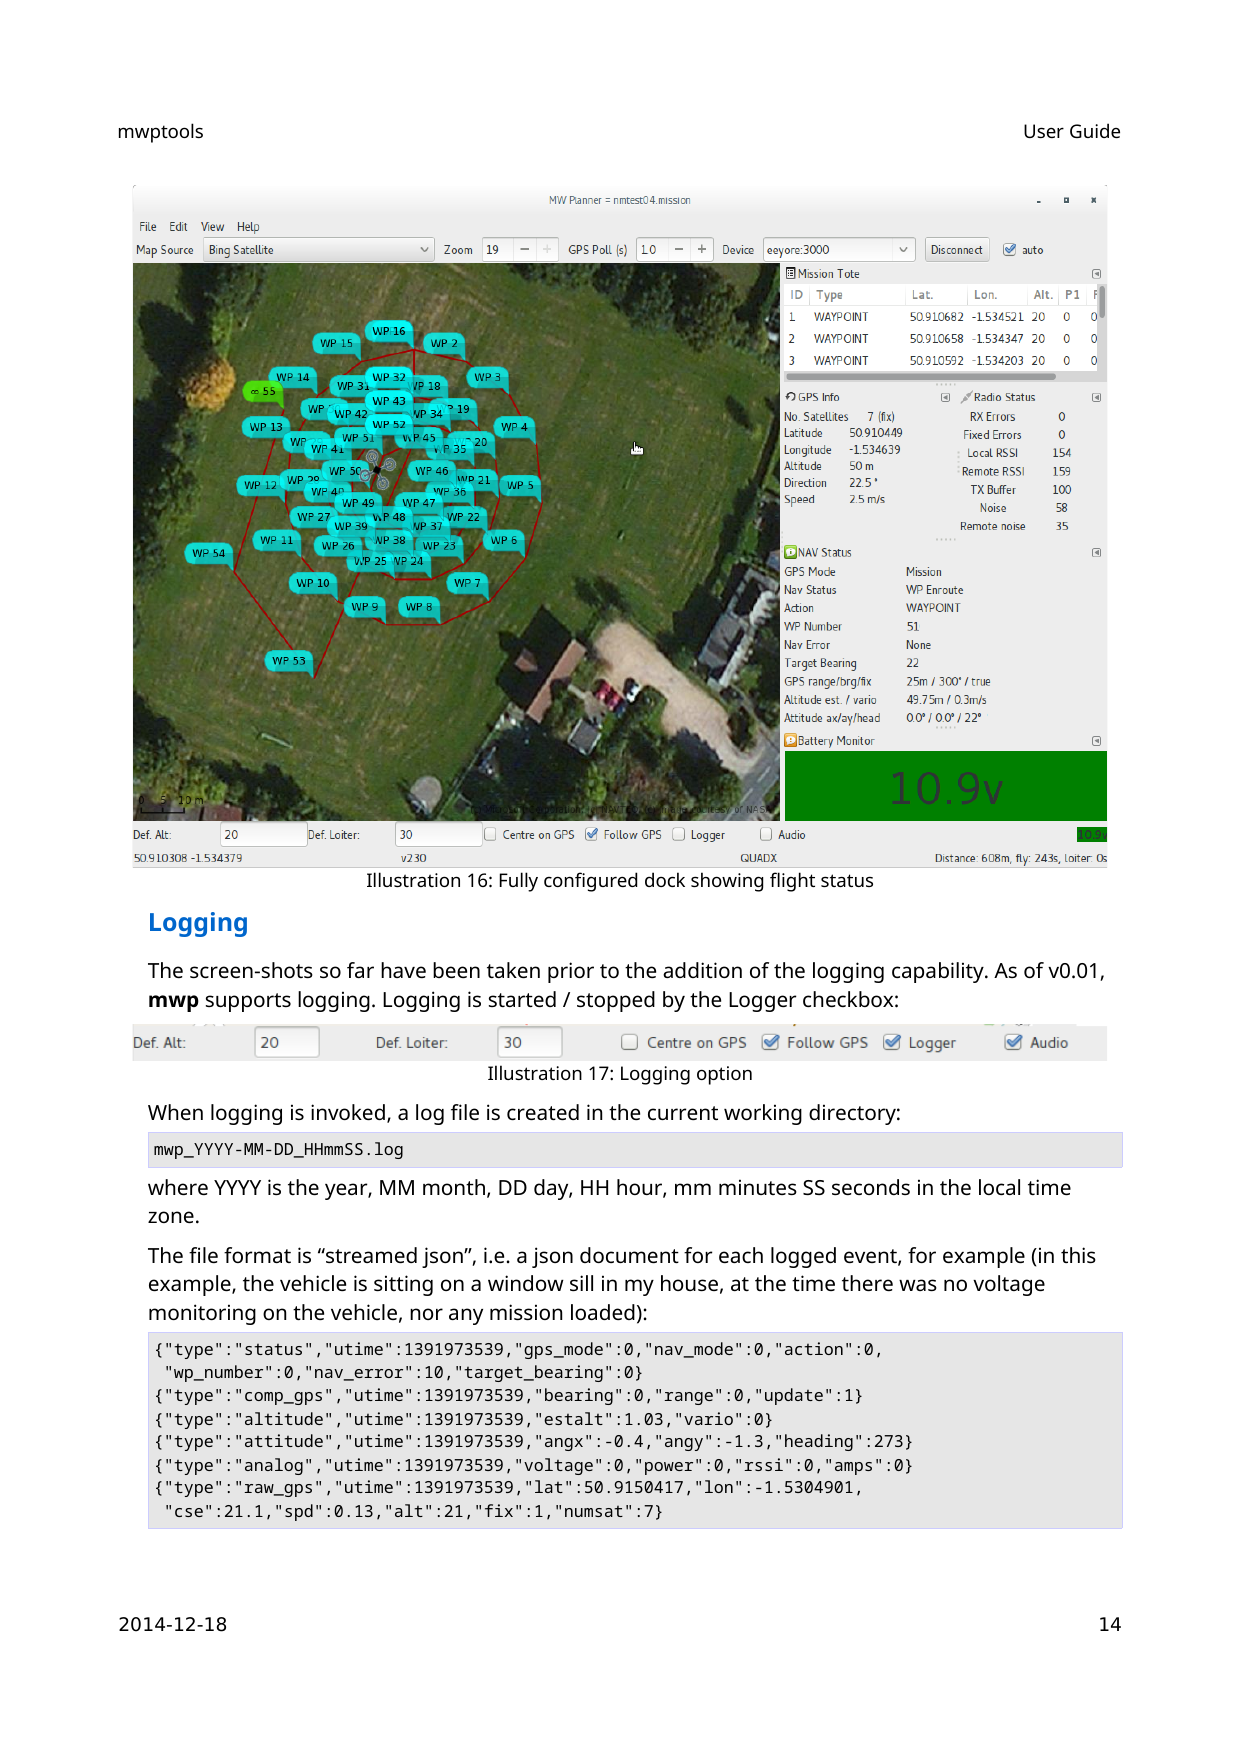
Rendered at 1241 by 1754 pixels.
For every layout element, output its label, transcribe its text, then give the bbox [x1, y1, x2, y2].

subtitle Logging [148, 173, 1122, 939]
text {"type":"analog","utime":1391973539,"voltage":0,"power":0,"rssi":0,"amps":0} [149, 1447, 1122, 1470]
text The file format is “streamed json”, i.e. a json document for each logged event, for example (in this example, the vehicle is sitting on a window sill in my house, at the time there was no voltage monitoring on the vehicle, nor any mission loaded): [148, 1241, 1122, 1326]
picture [132, 1024, 1108, 1061]
text {"type":"status","utime":1391973539,"gps_mode":0,"nav_mode":0,"action":0, [149, 1333, 1122, 1355]
text [133, 1013, 1107, 1024]
text {"type":"raw_gps","utime":1391973539,"lat":50.9150417,"lon":-1.5304901, [149, 1470, 1122, 1493]
text The screen-shots so far have been taken prior to the addition of the logging capability. As of v0.01, mwp supports logging. Logging is started / stopped by the Logger checkbox: [148, 956, 1122, 1013]
text "wp_number":0,"nav_error":10,"target_bearing":0} [149, 1355, 1122, 1378]
text {"type":"comp_gps","utime":1391973539,"bearing":0,"range":0,"update":1} [149, 1378, 1122, 1401]
text {"type":"altitude","utime":1391973539,"estalt":1.03,"vario":0} [149, 1401, 1122, 1424]
text When logging is invoked, a log file is created in the current working directory: [148, 1025, 1122, 1126]
picture [132, 185, 1108, 868]
text mwp_YYYY-MM-DD_HHmmSS.log [149, 1133, 1122, 1167]
text Illustration 17: Logging option [133, 1061, 1107, 1086]
text {"type":"attitude","utime":1391973539,"angx":-0.4,"angy":-1.3,"heading":273} [149, 1424, 1122, 1447]
text "cse":21.1,"spd":0.13,"alt":21,"fix":1,"numsat":7} [149, 1493, 1122, 1528]
text where YYYY is the year, MM month, DD day, HH hour, mm minutes SS seconds in the local time zone. [148, 1173, 1122, 1229]
text Illustration 16: Fully configured dock showing flight status [133, 868, 1107, 893]
